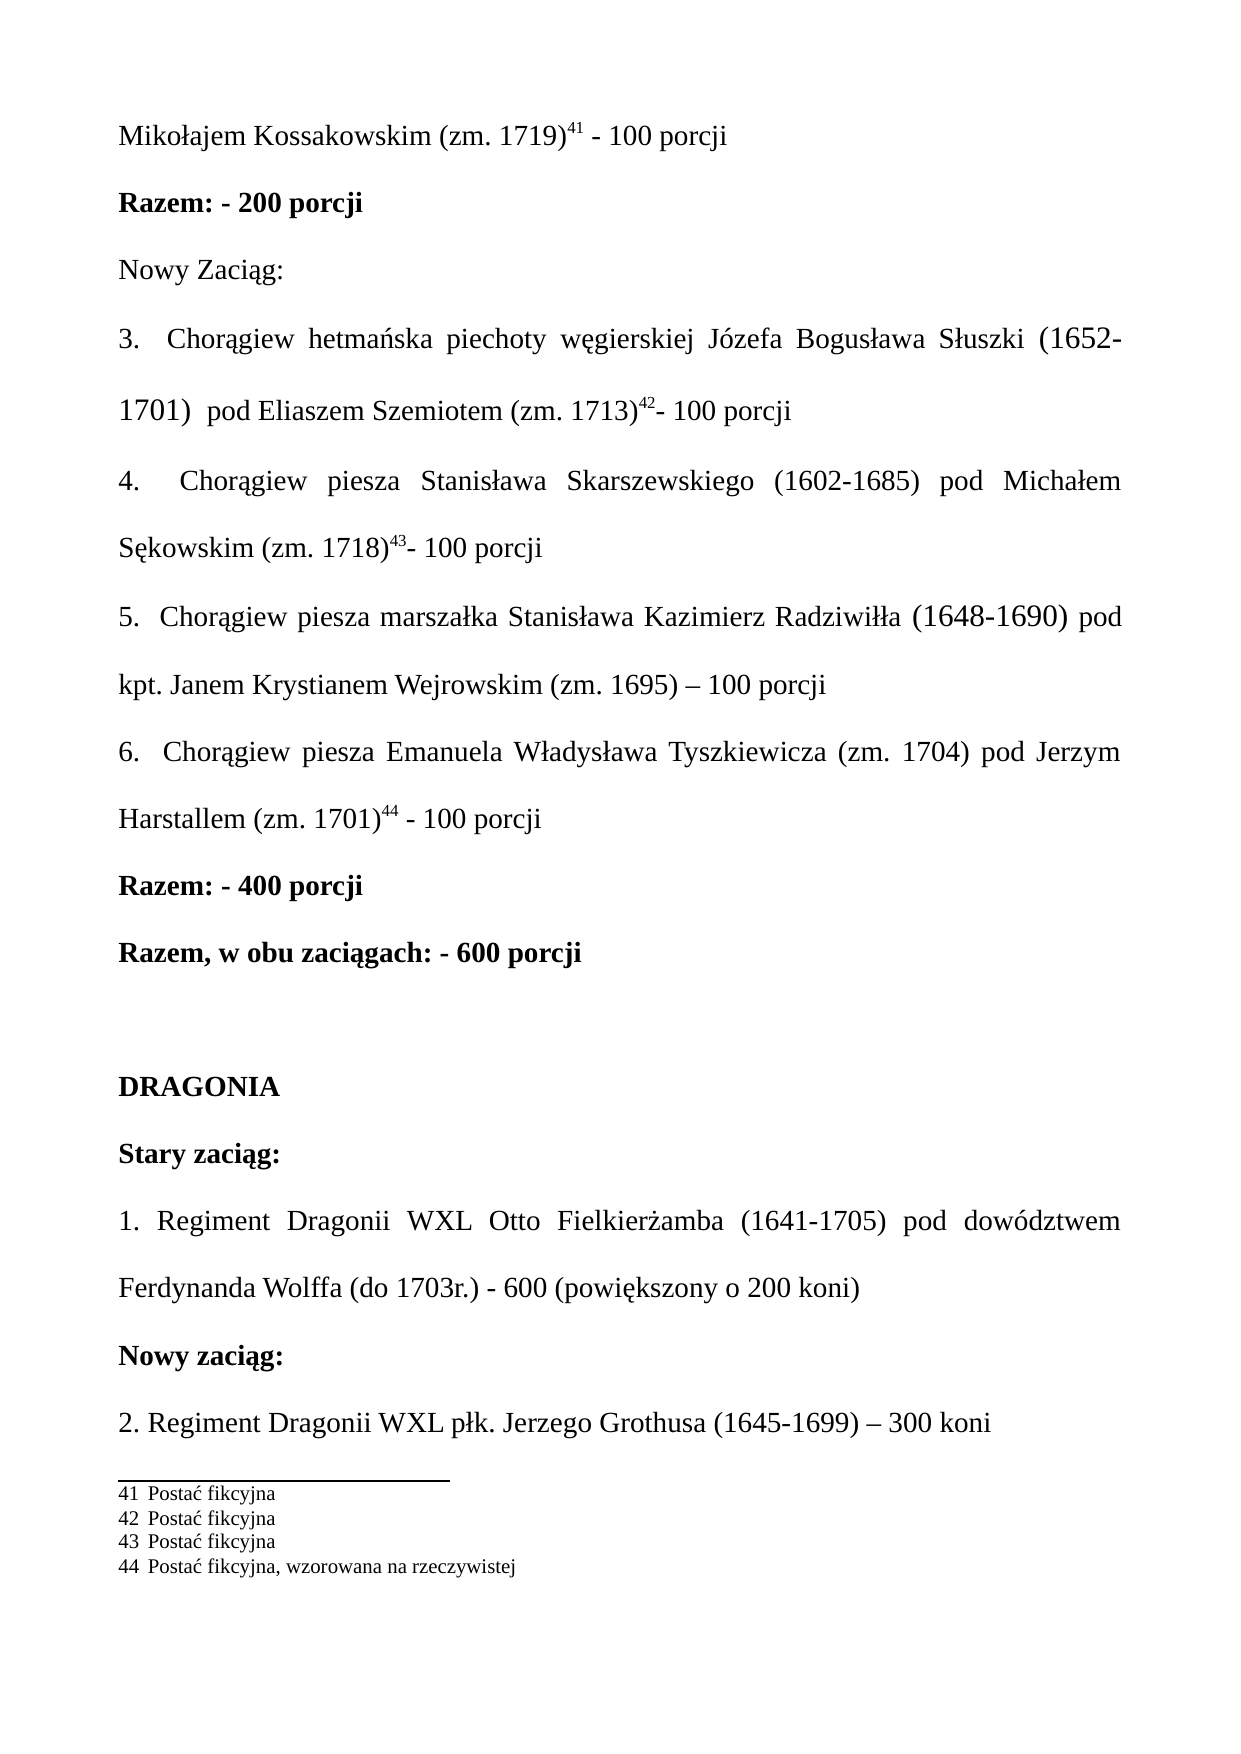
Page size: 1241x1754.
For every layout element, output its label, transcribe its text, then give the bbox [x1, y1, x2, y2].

text 3. Chorągiew hetmańska piechoty węgierskiej Józefa Bogusława Słuszki (1652-1701) pod Eliaszem Szemiotem (zm. 1713)- 100 porcji [118, 319, 1122, 427]
text Razem: - 400 porcji [118, 868, 1122, 902]
text 5. Chorągiew piesza marszałka Stanisława Kazimierz Radziwiłła (1648-1690) pod kpt. Janem Krystianem Wejrowskim (zm. 1695) – 100 porcji [118, 597, 1122, 700]
text Stary zaciąg: [118, 1136, 1122, 1170]
text Postać fikcyjna [118, 1529, 1122, 1553]
text DRAGONIA [118, 1069, 1122, 1103]
text Nowy Zaciąg: [118, 252, 1122, 286]
text Mikołajem Kossakowskim (zm. 1719) - 100 porcji [118, 118, 1122, 152]
text 4. Chorągiew piesza Stanisława Skarszewskiego (1602-1685) pod Michałem Sękowskim (zm. 1718)- 100 porcji [118, 463, 1122, 564]
text 6. Chorągiew piesza Emanuela Władysława Tyszkiewicza (zm. 1704) pod Jerzym Harstallem (zm. 1701) - 100 porcji [118, 734, 1122, 834]
text 1. Regiment Dragonii WXL Otto Fielkierżamba (1641-1705) pod dowództwem Ferdynanda Wolffa (do 1703r.) - 600 (powiększony o 200 koni) [118, 1203, 1122, 1304]
text Postać fikcyjna [118, 1481, 1122, 1505]
text Nowy zaciąg: [118, 1338, 1122, 1371]
text Postać fikcyjna [118, 1505, 1122, 1529]
text 2. Regiment Dragonii WXL płk. Jerzego Grothusa (1645-1699) – 300 koni [118, 1405, 1122, 1438]
text Razem, w obu zaciągach: - 600 porcji [118, 935, 1122, 969]
text Postać fikcyjna, wzorowana na rzeczywistej [118, 1553, 1122, 1578]
text Razem: - 200 porcji [118, 185, 1122, 219]
